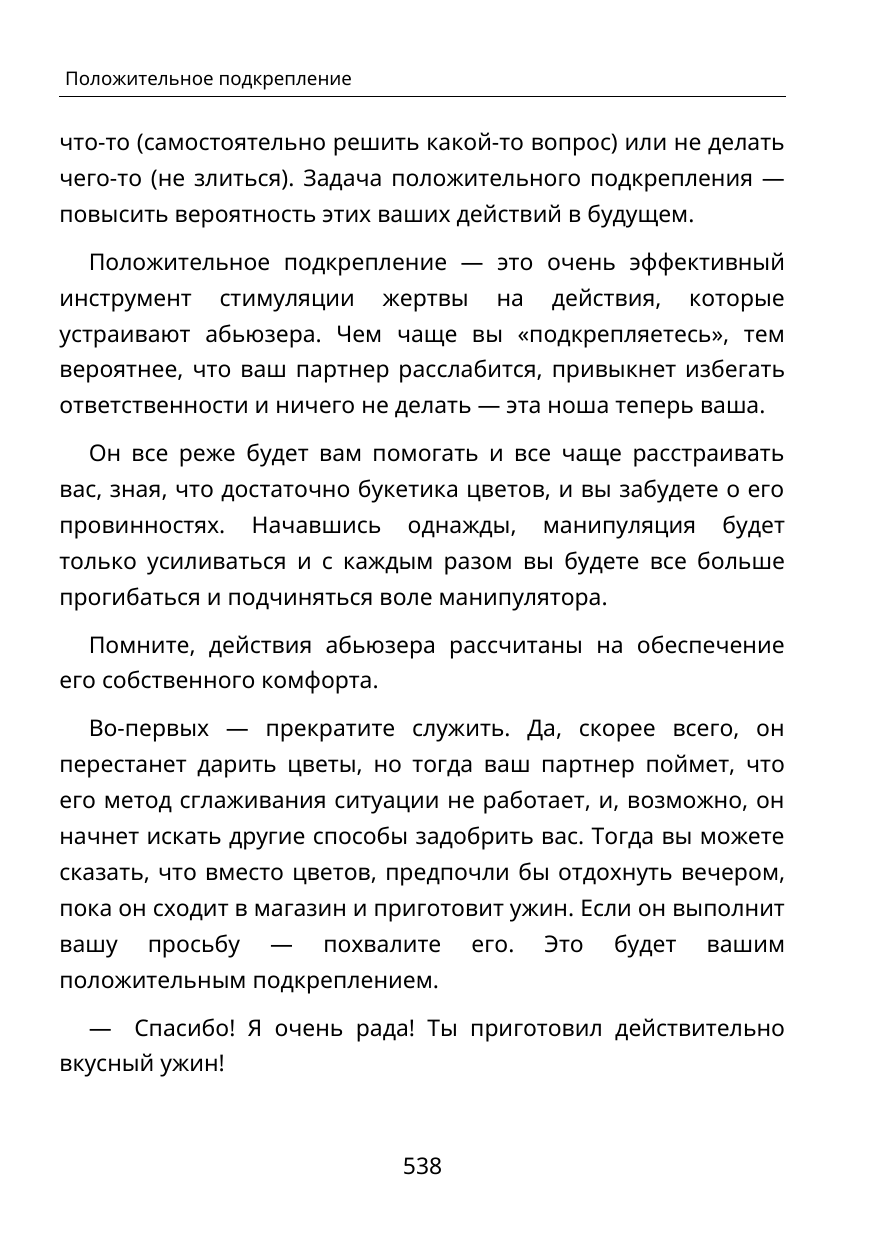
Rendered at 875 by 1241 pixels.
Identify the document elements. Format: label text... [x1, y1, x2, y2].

list Спасибо! Я очень рада! Ты приготовил действительно вкусный ужин! [59, 1011, 786, 1079]
text что-то (самостоятельно решить какой-то вопрос) или не делать чего-то (не злиться). Задача положительного подкрепления — повысить вероятность этих ваших действий в будущем. [59, 126, 786, 229]
text Он все реже будет вам помогать и все чаще расстраивать вас, зная, что достаточно букетика цветов, и вы забудете о его провинностях. Начавшись однажды, манипуляция будет только усиливаться и с каждым разом вы будете все больше прогибаться и подчиняться воле манипулятора. [59, 437, 786, 612]
text Во-первых — прекратите служить. Да, скорее всего, он перестанет дарить цветы, но тогда ваш партнер поймет, что его метод сглаживания ситуации не работает, и, возможно, он начнет искать другие способы задобрить вас. Тогда вы можете сказать, что вместо цветов, предпочли бы отдохнуть вечером, пока он сходит в магазин и приготовит ужин. Если он выполнит вашу просьбу — похвалите его. Это будет вашим положительным подкреплением. [59, 712, 786, 995]
text Положительное подкрепление — это очень эффективный инструмент стимуляции жертвы на действия, которые устраивают абьюзера. Чем чаще вы «подкрепляетесь», тем вероятнее, что ваш партнер расслабится, привыкнет избегать ответственности и ничего не делать — эта ноша теперь ваша. [59, 246, 786, 421]
text Помните, действия абьюзера рассчитаны на обеспечение его собственного комфорта. [59, 628, 786, 696]
